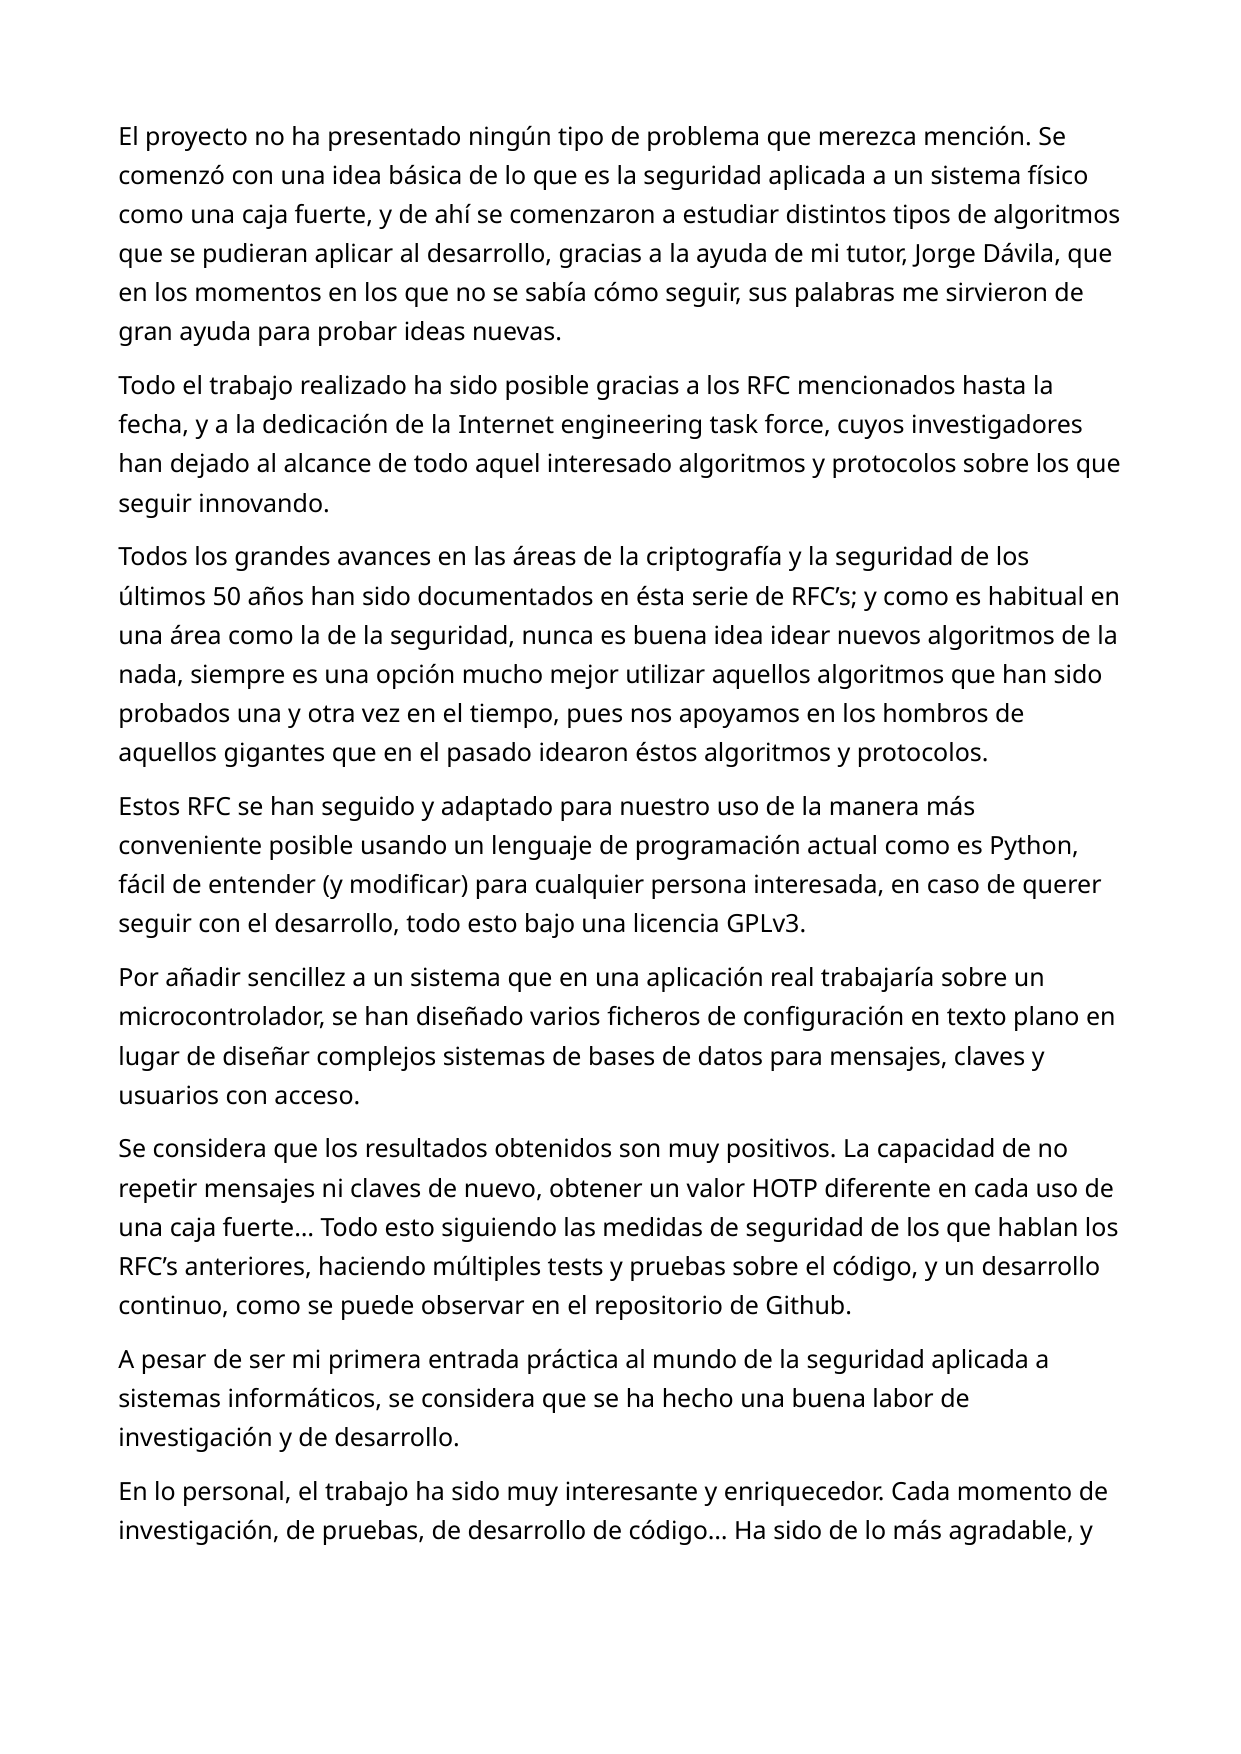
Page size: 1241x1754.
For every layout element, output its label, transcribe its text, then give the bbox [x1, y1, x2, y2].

text Por añadir sencillez a un sistema que en una aplicación real trabajaría sobre un microcontrolador, se han diseñado varios ficheros de configuración en texto plano en lugar de diseñar complejos sistemas de bases de datos para mensajes, claves y usuarios con acceso. [118, 960, 1122, 1111]
text Todo el trabajo realizado ha sido posible gracias a los RFC mencionados hasta la fecha, y a la dedicación de la Internet engineering task force, cuyos investigadores han dejado al alcance de todo aquel interesado algoritmos y protocolos sobre los que seguir innovando. [118, 368, 1122, 519]
text Se considera que los resultados obtenidos son muy positivos. La capacidad de no repetir mensajes ni claves de nuevo, obtener un valor HOTP diferente en cada uso de una caja fuerte… Todo esto siguiendo las medidas de seguridad de los que hablan los RFC’s anteriores, haciendo múltiples tests y pruebas sobre el código, y un desarrollo continuo, como se puede observar en el repositorio de Github. [118, 1131, 1122, 1322]
text En lo personal, el trabajo ha sido muy interesante y enriquecedor. Cada momento de investigación, de pruebas, de desarrollo de código… Ha sido de lo más agradable, y [118, 1473, 1122, 1547]
text Estos RFC se han seguido y adaptado para nuestro uso de la manera más conveniente posible usando un lenguaje de programación actual como es Python, fácil de entender (y modificar) para cualquier persona interesada, en caso de querer seguir con el desarrollo, todo esto bajo una licencia GPLv3. [118, 788, 1122, 940]
text El proyecto no ha presentado ningún tipo de problema que merezca mención. Se comenzó con una idea básica de lo que es la seguridad aplicada a un sistema físico como una caja fuerte, y de ahí se comenzaron a estudiar distintos tipos de algoritmos que se pudieran aplicar al desarrollo, gracias a la ayuda de mi tutor, Jorge Dávila, que en los momentos en los que no se sabía cómo seguir, sus palabras me sirvieron de gran ayuda para probar ideas nuevas. [118, 118, 1122, 348]
text Todos los grandes avances en las áreas de la criptografía y la seguridad de los últimos 50 años han sido documentados en ésta serie de RFC’s; y como es habitual en una área como la de la seguridad, nunca es buena idea idear nuevos algoritmos de la nada, siempre es una opción mucho mejor utilizar aquellos algoritmos que han sido probados una y otra vez en el tiempo, pues nos apoyamos en los hombros de aquellos gigantes que en el pasado idearon éstos algoritmos y protocolos. [118, 539, 1122, 769]
text A pesar de ser mi primera entrada práctica al mundo de la seguridad aplicada a sistemas informáticos, se considera que se ha hecho una buena labor de investigación y de desarrollo. [118, 1341, 1122, 1454]
